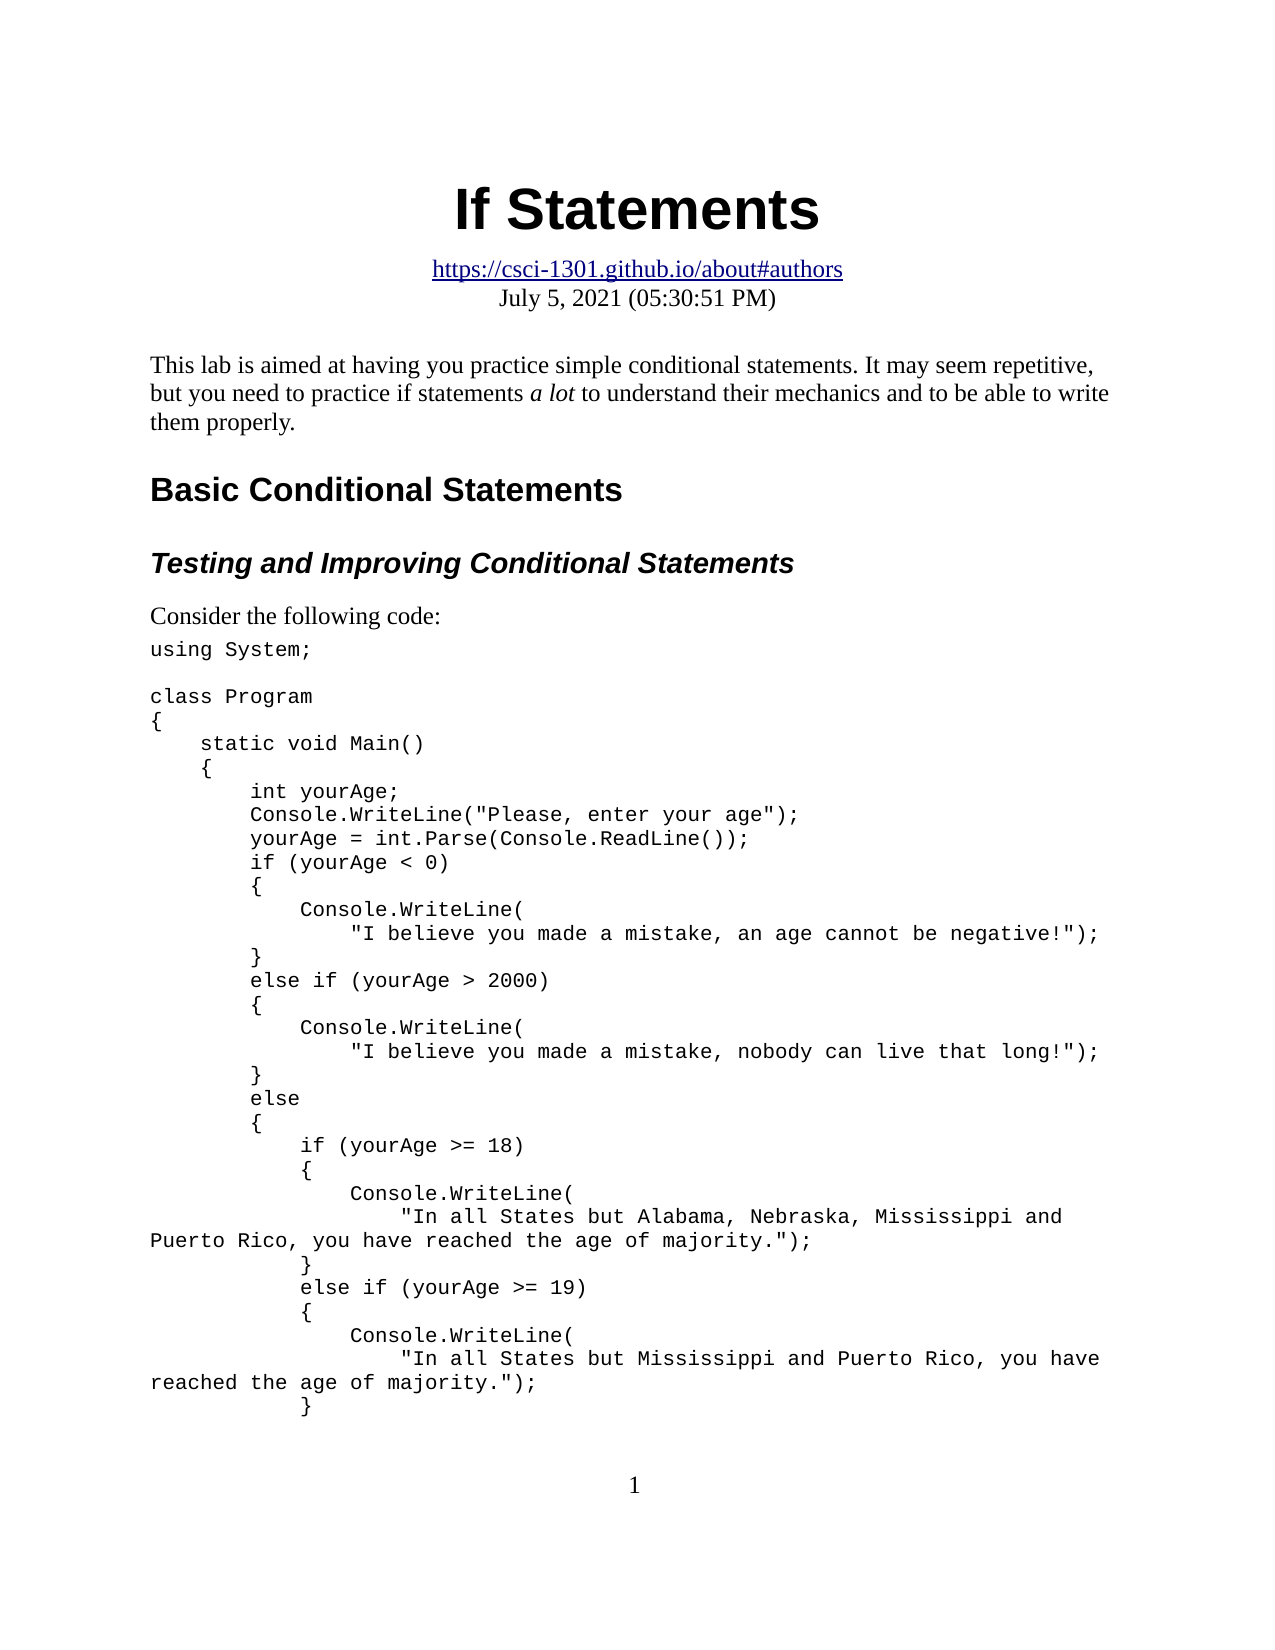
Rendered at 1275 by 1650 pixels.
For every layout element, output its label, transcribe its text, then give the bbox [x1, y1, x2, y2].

subtitle Testing and Improving Conditional Statements [150, 546, 1125, 580]
text "In all States but Alabama, Nebraska, Mississippi and Puerto Rico, you have reached the age of majority."); [150, 1206, 1125, 1254]
text static void Main() [150, 733, 1125, 757]
text else if (yourAge > 2000) [150, 970, 1125, 993]
text Console.WriteLine("Please, enter your age"); [150, 804, 1125, 828]
text "In all States but Mississippi and Puerto Rico, you have reached the age of majority."); [150, 1348, 1125, 1396]
text https://csci-1301.github.io/about#authors [150, 254, 1125, 283]
text yourAge = int.Parse(Console.ReadLine()); [150, 828, 1125, 852]
subtitle Basic Conditional Statements [150, 470, 1125, 509]
text } [150, 1064, 1125, 1088]
text Console.WriteLine( [150, 1017, 1125, 1041]
text else [150, 1088, 1125, 1112]
text using System; [150, 639, 1125, 662]
text if (yourAge >= 18) [150, 1135, 1125, 1159]
text } [150, 946, 1125, 970]
text { [150, 1159, 1125, 1183]
text } [150, 1396, 1125, 1419]
text "I believe you made a mistake, nobody can live that long!"); [150, 1041, 1125, 1064]
text { [150, 757, 1125, 781]
text { [150, 710, 1125, 733]
text class Program [150, 686, 1125, 710]
text July 5, 2021 (05:30:51 PM) [150, 283, 1125, 312]
text Console.WriteLine( [150, 899, 1125, 923]
text { [150, 1301, 1125, 1324]
text Consider the following code: [150, 601, 1125, 630]
text Console.WriteLine( [150, 1324, 1125, 1348]
text { [150, 1112, 1125, 1135]
text int yourAge; [150, 781, 1125, 804]
text } [150, 1254, 1125, 1277]
text else if (yourAge >= 19) [150, 1277, 1125, 1301]
text if (yourAge < 0) [150, 852, 1125, 875]
text "I believe you made a mistake, an age cannot be negative!"); [150, 923, 1125, 946]
text Console.WriteLine( [150, 1183, 1125, 1206]
text { [150, 993, 1125, 1017]
title If Statements [150, 175, 1125, 242]
text { [150, 875, 1125, 899]
text This lab is aimed at having you practice simple conditional statements. It may seem repetitive, but you need to practice if statements a lot to understand their mechanics and to be able to write them properly. [150, 350, 1125, 436]
